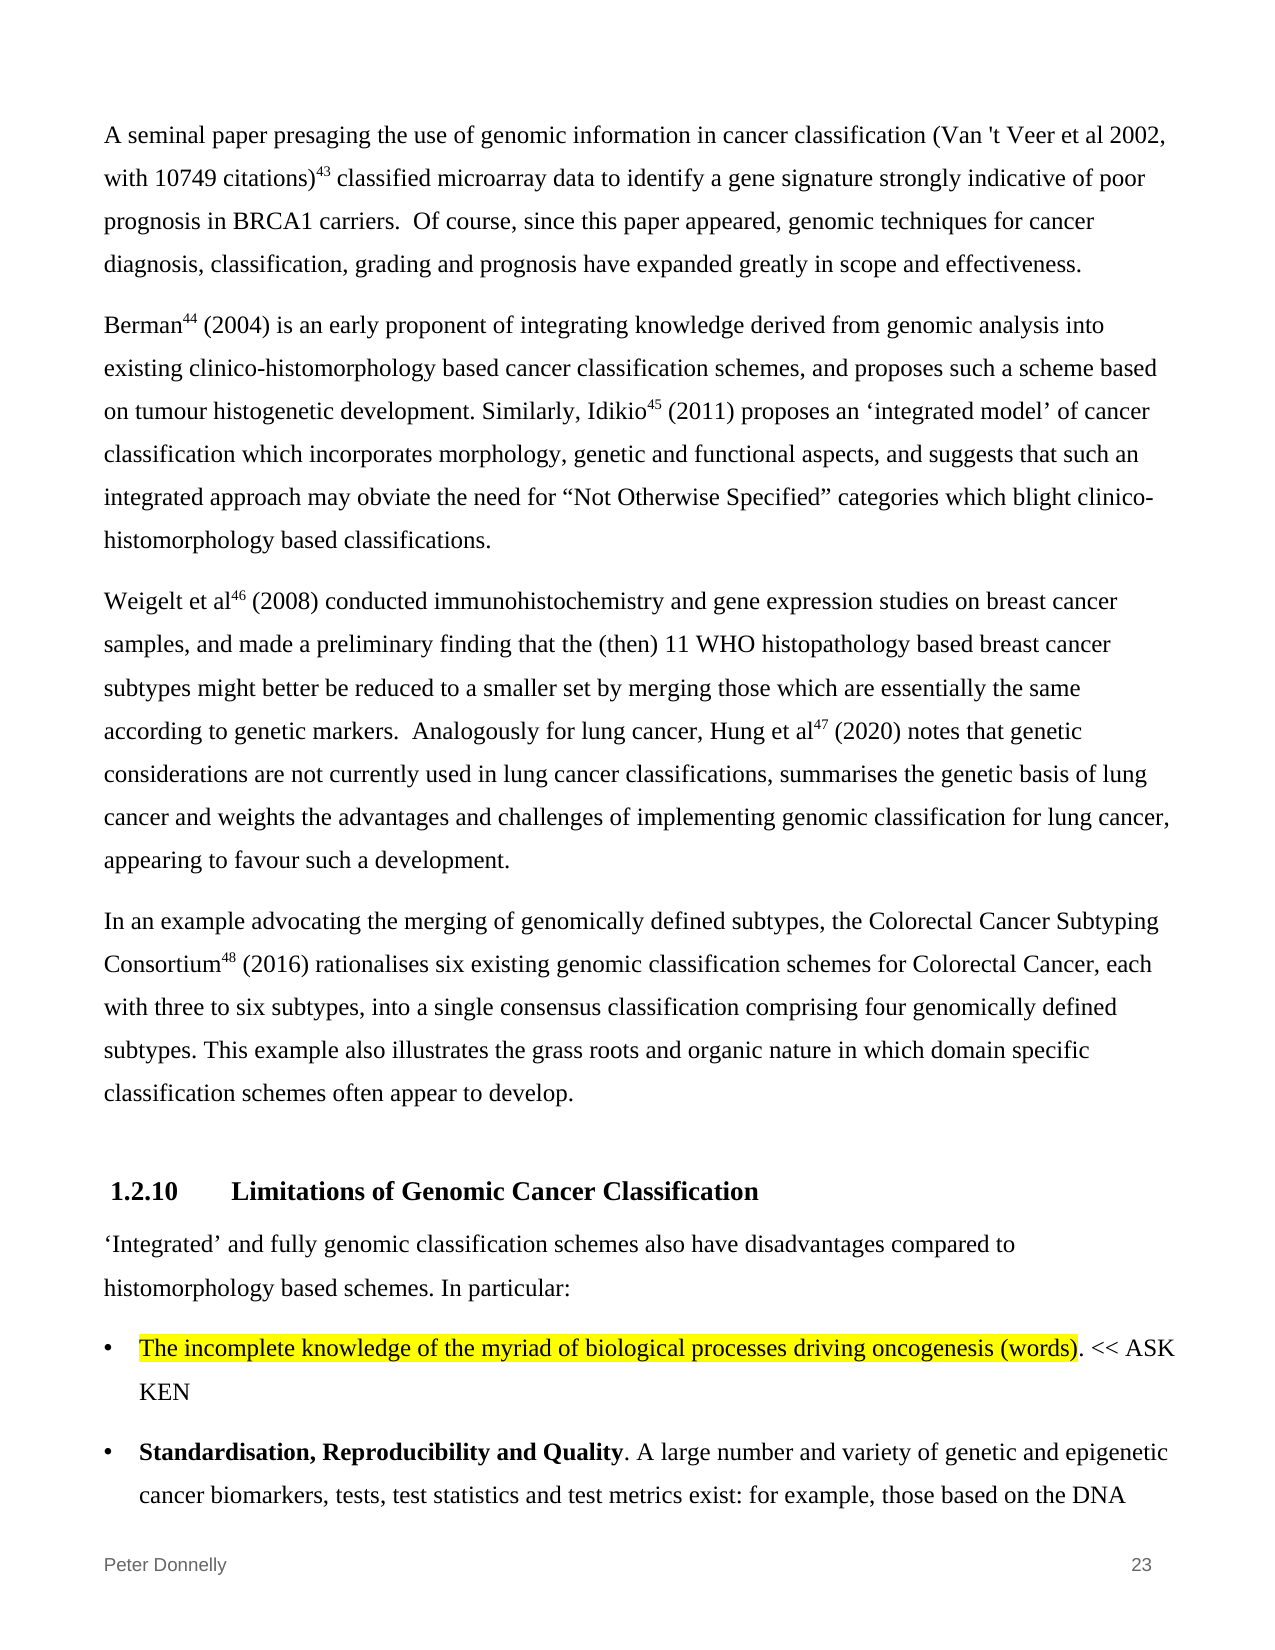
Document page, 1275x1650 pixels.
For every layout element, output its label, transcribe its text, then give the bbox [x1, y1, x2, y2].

text Berman (2004) is an early proponent of integrating knowledge derived from genomic analysis into existing clinico-histomorphology based cancer classification schemes, and proposes such a scheme based on tumour histogenetic development. Similarly, Idikio (2011) proposes an ‘integrated model’ of cancer classification which incorporates morphology, genetic and functional aspects, and suggests that such an integrated approach may obviate the need for “Not Otherwise Specified” categories which blight clinico-histomorphology based classifications. [103, 310, 1181, 554]
text Weigelt et al (2008) conducted immunohistochemistry and gene expression studies on breast cancer samples, and made a preliminary finding that the (then) 11 WHO histopathology based breast cancer subtypes might better be reduced to a smaller set by merging those which are essentially the same according to genetic markers. Analogously for lung cancer, Hung et al (2020) notes that genetic considerations are not currently used in lung cancer classifications, summarises the genetic basis of lung cancer and weights the advantages and challenges of implementing genomic classification for lung cancer, appearing to favour such a development. [103, 586, 1181, 874]
text In an example advocating the merging of genomically defined subtypes, the Colorectal Cancer Subtyping Consortium (2016) rationalises six existing genomic classification schemes for Colorectal Cancer, each with three to six subtypes, into a single consensus classification comprising four genomically defined subtypes. This example also illustrates the grass roots and organic nature in which domain specific classification schemes often appear to develop. [103, 906, 1181, 1107]
text ‘Integrated’ and fully genomic classification schemes also have disadvantages compared to histomorphology based schemes. In particular: [103, 1229, 1181, 1301]
list Standardisation, Reproducibility and Quality. A large number and variety of genetic and epigenetic cancer biomarkers, tests, test statistics and test metrics exist: for example, those based on the DNA [103, 1437, 1181, 1509]
list The incomplete knowledge of the myriad of biological processes driving oncogenesis (words). << ASK KEN [103, 1333, 1181, 1405]
text A seminal paper presaging the use of genomic information in cancer classification (Van 't Veer et al 2002, with 10749 citations) classified microarray data to identify a gene signature strongly indicative of poor prognosis in BRCA1 carriers. Of course, since this paper appeared, genomic techniques for cancer diagnosis, classification, grading and prognosis have expanded greatly in scope and effectiveness. [103, 120, 1181, 278]
subtitle Limitations of Genomic Cancer Classification [103, 1175, 1181, 1206]
